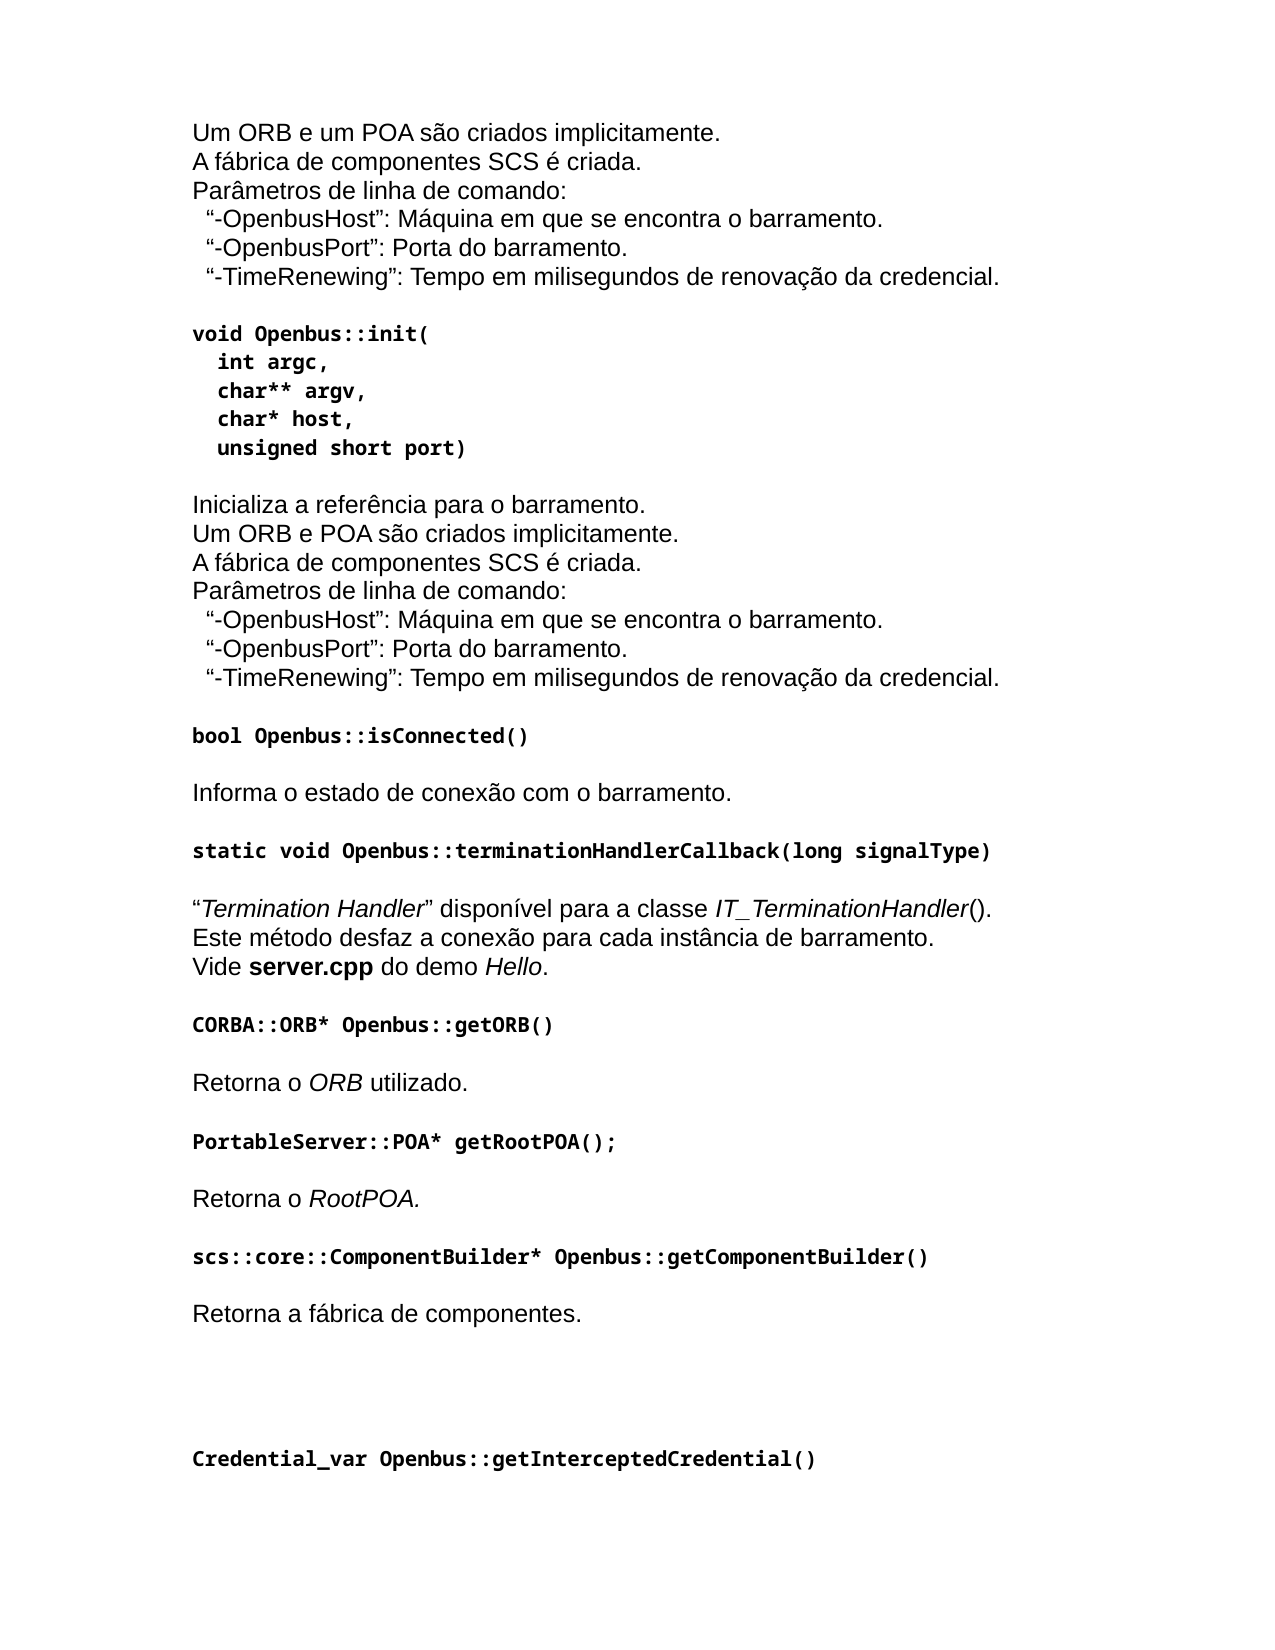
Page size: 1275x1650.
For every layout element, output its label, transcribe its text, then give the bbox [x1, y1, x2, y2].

text char** argv, [118, 376, 1157, 404]
text Retorna o ORB utilizado. [118, 1068, 1157, 1097]
text static void Openbus::terminationHandlerCallback(long signalType) [118, 836, 1157, 865]
text A fábrica de componentes SCS é criada. [118, 547, 1157, 576]
text Este método desfaz a conexão para cada instância de barramento. [118, 923, 1157, 952]
text PortableServer::POA* getRootPOA(); [118, 1126, 1157, 1156]
text A fábrica de componentes SCS é criada. [118, 147, 1157, 176]
text Retorna o RootPOA. [118, 1184, 1157, 1213]
text int argc, [118, 347, 1157, 376]
text Um ORB e POA são criados implicitamente. [118, 519, 1157, 547]
text “-OpenbusPort”: Porta do barramento. [118, 634, 1157, 662]
text void Openbus::init( [118, 319, 1157, 347]
text char* host, [118, 404, 1157, 433]
text scs::core::ComponentBuilder* Openbus::getComponentBuilder() [118, 1242, 1157, 1270]
text “-OpenbusHost”: Máquina em que se encontra o barramento. [118, 204, 1157, 233]
text Parâmetros de linha de comando: [118, 576, 1157, 605]
text Informa o estado de conexão com o barramento. [118, 778, 1157, 807]
text Credential_var Openbus::getInterceptedCredential() [118, 1443, 1157, 1472]
text “-OpenbusHost”: Máquina em que se encontra o barramento. [118, 605, 1157, 634]
text “Termination Handler” disponível para a classe IT_TerminationHandler(). [118, 893, 1157, 923]
text Inicializa a referência para o barramento. [118, 490, 1157, 519]
text Retorna a fábrica de componentes. [118, 1299, 1157, 1328]
text bool Openbus::isConnected() [118, 720, 1157, 749]
text “-OpenbusPort”: Porta do barramento. [118, 233, 1157, 262]
text CORBA::ORB* Openbus::getORB() [118, 1009, 1157, 1039]
text Parâmetros de linha de comando: [118, 176, 1157, 204]
text Vide server.cpp do demo Hello. [118, 952, 1157, 981]
text Um ORB e um POA são criados implicitamente. [118, 118, 1157, 147]
text unsigned short port) [118, 433, 1157, 461]
text “-TimeRenewing”: Tempo em milisegundos de renovação da credencial. [118, 662, 1157, 691]
text “-TimeRenewing”: Tempo em milisegundos de renovação da credencial. [118, 262, 1157, 291]
